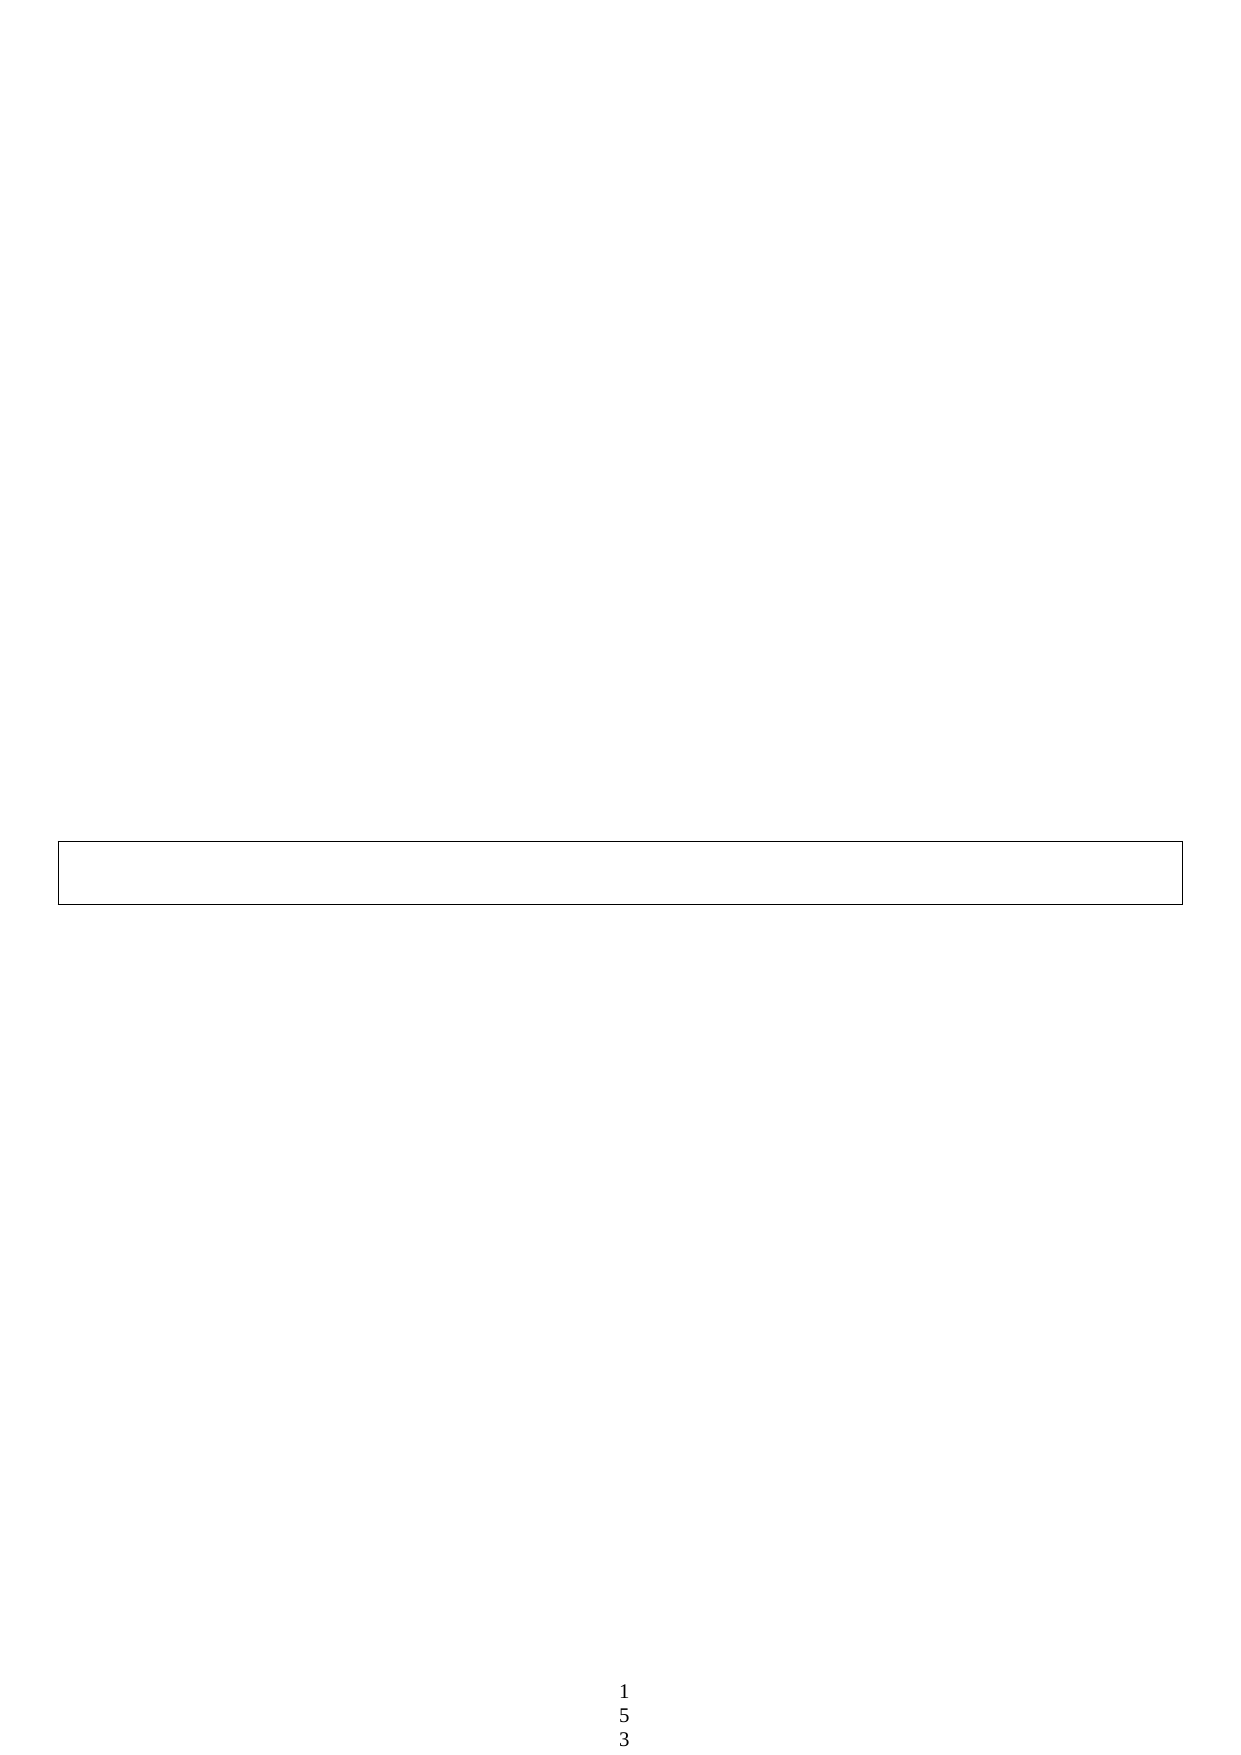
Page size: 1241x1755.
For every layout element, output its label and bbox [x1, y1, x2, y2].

table_cell [59, 842, 1182, 904]
